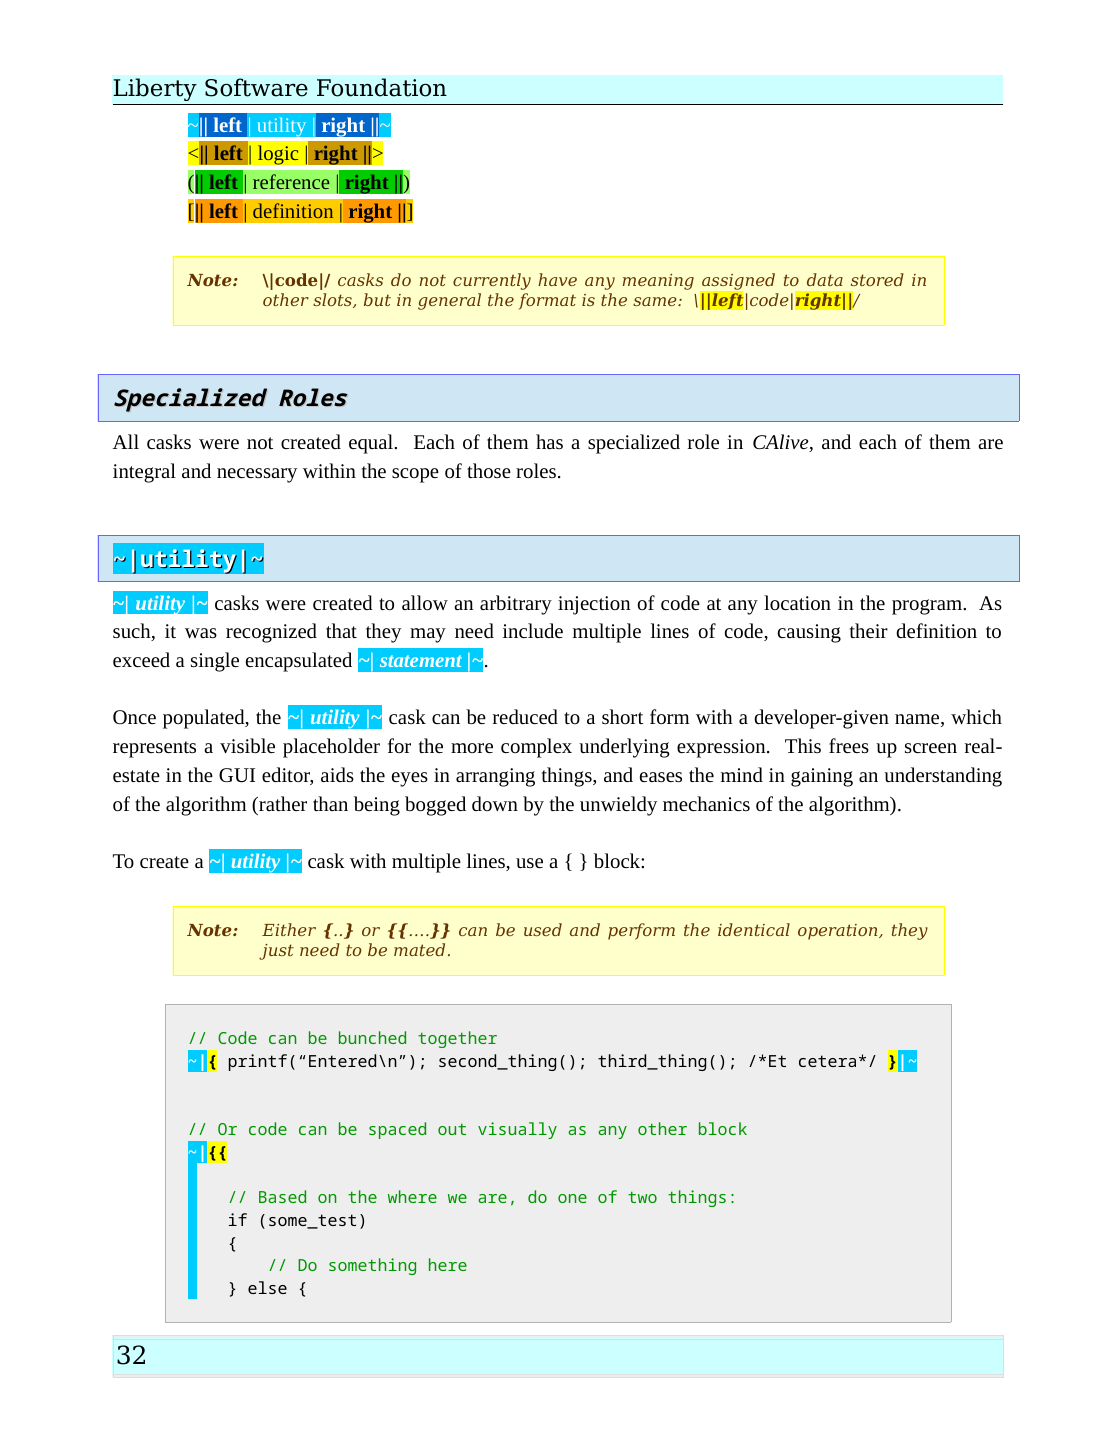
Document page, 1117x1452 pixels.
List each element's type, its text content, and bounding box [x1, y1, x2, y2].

text Note: Either {..} or {{….}} can be used and perform the identical operation, they just need to be mated. [174, 907, 944, 975]
text ~|| left | utility | right ||~ <|| left | logic | right ||> (|| left | reference | right ||) [|| left | definition | right ||] [187, 112, 938, 223]
subtitle ~|utility|~ [99, 536, 1019, 581]
text To create a ~| utility |~ cask with multiple lines, use a { } block: [112, 849, 1003, 873]
text All casks were not created equal. Each of them has a specialized role in CAlive, and each of them are integral and necessary within the scope of those roles. [112, 430, 1003, 483]
subtitle Specialized Roles [99, 375, 1019, 421]
text Once populated, the ~| utility |~ cask can be reduced to a short form with a developer-given name, which represents a visible placeholder for the more complex underlying expression. This frees up screen real-estate in the GUI editor, aids the eyes in arranging things, and eases the mind in gaining an understanding of the algorithm (rather than being bogged down by the unwieldy mechanics of the algorithm). [112, 705, 1003, 816]
text Note: \|code|/ casks do not currently have any meaning assigned to data stored in other slots, but in general the format is the same: \||left|code|right||/ [174, 257, 944, 325]
text // Code can be bunched together ~|{ printf(“Entered\n”); second_thing(); third_thing(); /*Et cetera*/ }|~ // Or code can be spaced out visually as any other block ~|{{ // Based on the where we are, do one of two things: if (some_test) { // Do something here } else { [166, 1005, 951, 1322]
text ~| utility |~ casks were created to allow an arbitrary injection of code at any location in the program. As such, it was recognized that they may need include multiple lines of code, causing their definition to exceed a single encapsulated ~| statement |~. [112, 591, 1003, 672]
